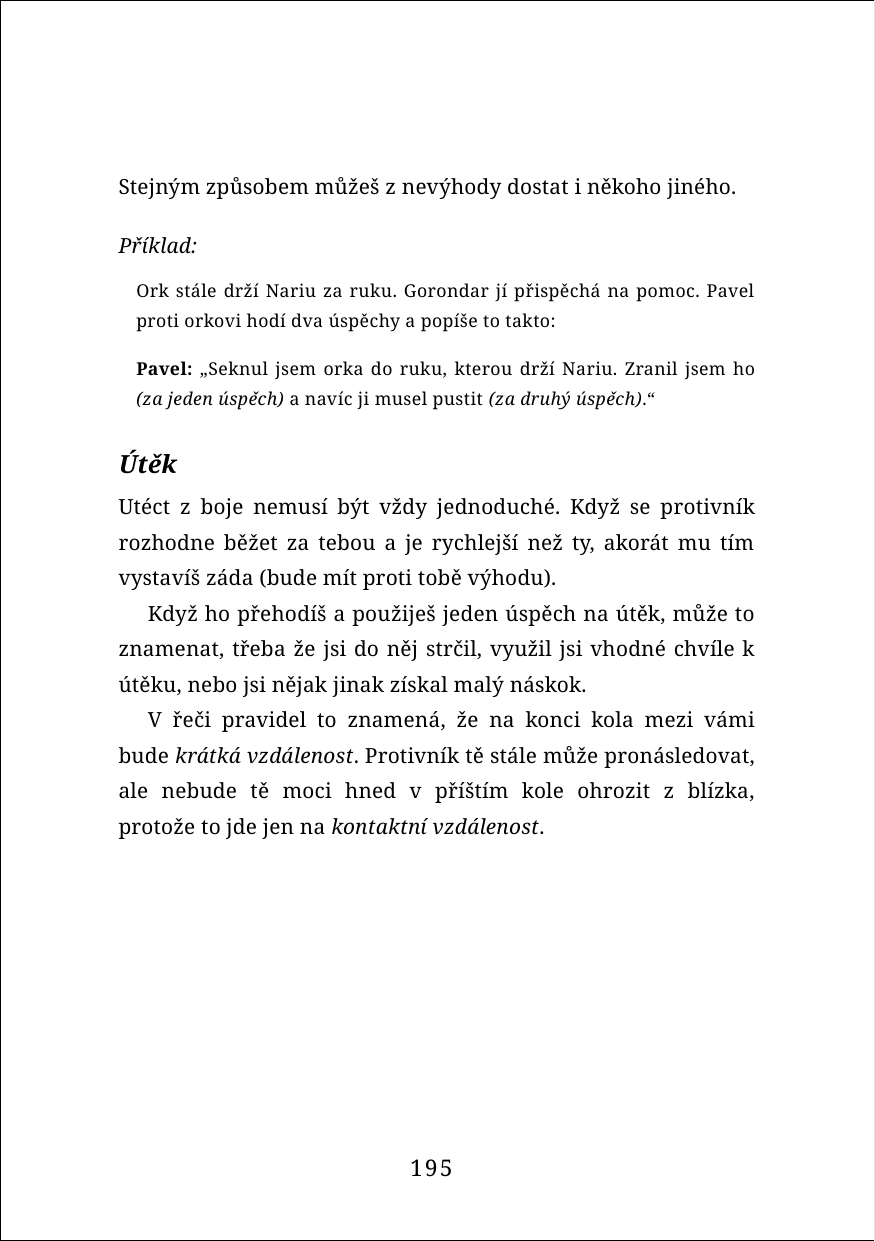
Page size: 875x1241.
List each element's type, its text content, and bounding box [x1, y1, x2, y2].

text Stejným způsobem můžeš z nevýhody dostat i někoho jiného. [118, 172, 756, 200]
text Utéct z boje nemusí být vždy jednoduché. Když se protivník rozhodne běžet za tebou a je rychlejší než ty, akorát mu tím vystavíš záda (bude mít proti tobě výhodu). Když ho přehodíš a použiješ jeden úspěch na útěk, může to znamenat, třeba že jsi do něj strčil, využil jsi vhodné chvíle k útěku, nebo jsi nějak jinak získal malý náskok. V řeči pravidel to znamená, že na konci kola mezi vámi bude krátká vzdálenost. Protivník tě stále může pronásledovat, ale nebude tě moci hned v příštím kole ohrozit z blízka, protože to jde jen na kontaktní vzdálenost. [118, 492, 756, 840]
text Ork stále drží Nariu za ruku. Gorondar jí přispěchá na pomoc. Pavel proti orkovi hodí dva úspěchy a popíše to takto: [136, 278, 756, 333]
text Pavel: „Seknul jsem orka do ruku, kterou drží Nariu. Zranil jsem ho (za jeden úspěch) a navíc ji musel pustit (za druhý úspěch).“ [136, 356, 756, 411]
subtitle Útěk [118, 446, 756, 480]
text Příklad: [118, 231, 756, 259]
